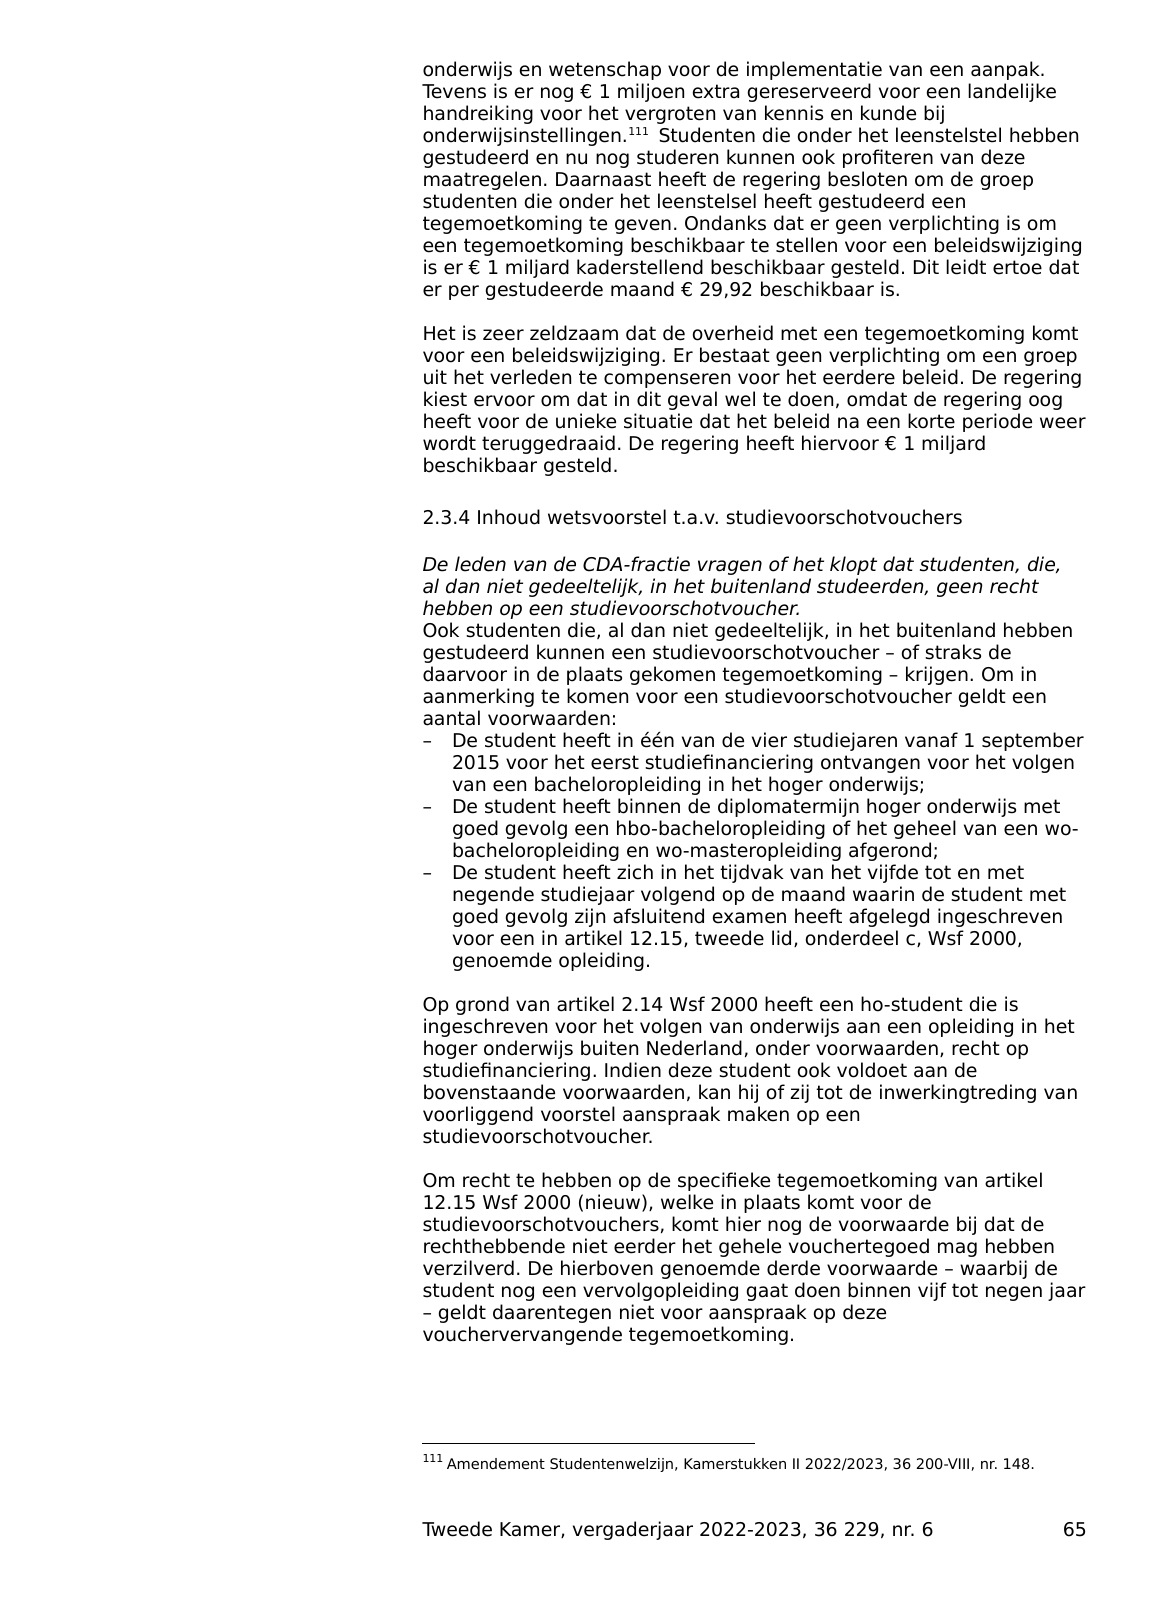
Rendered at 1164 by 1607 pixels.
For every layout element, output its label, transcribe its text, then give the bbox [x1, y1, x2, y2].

text – De student heeft zich in het tijdvak van het vijfde tot en met negende studiejaar volgend op de maand waarin de student met goed gevolg zijn afsluitend examen heeft afgelegd ingeschreven voor een in artikel 12.15, tweede lid, onderdeel c, Wsf 2000, genoemde opleiding. [422, 862, 1087, 971]
text Het is zeer zeldzaam dat de overheid met een tegemoetkoming komt voor een beleidswijziging. Er bestaat geen verplichting om een groep uit het verleden te compenseren voor het eerdere beleid. De regering kiest ervoor om dat in dit geval wel te doen, omdat de regering oog heeft voor de unieke situatie dat het beleid na een korte periode weer wordt teruggedraaid. De regering heeft hiervoor € 1 miljard beschikbaar gesteld. [422, 323, 1087, 477]
text – De student heeft binnen de diplomatermijn hoger onderwijs met goed gevolg een hbo-bacheloropleiding of het geheel van een wo-bacheloropleiding en wo-masteropleiding afgerond; [422, 796, 1087, 862]
text onderwijs en wetenschap voor de implementatie van een aanpak. Tevens is er nog € 1 miljoen extra gereserveerd voor een landelijke handreiking voor het vergroten van kennis en kunde bij onderwijsinstellingen. Studenten die onder het leenstelstel hebben gestudeerd en nu nog studeren kunnen ook profiteren van deze maatregelen. Daarnaast heeft de regering besloten om de groep studenten die onder het leenstelsel heeft gestudeerd een tegemoetkoming te geven. Ondanks dat er geen verplichting is om een tegemoetkoming beschikbaar te stellen voor een beleidswijziging is er € 1 miljard kaderstellend beschikbaar gesteld. Dit leidt ertoe dat er per gestudeerde maand € 29,92 beschikbaar is. [422, 59, 1087, 301]
text Amendement Studentenwelzijn, Kamerstukken II 2022/2023, 36 200-VIII, nr. 148. [422, 1452, 1087, 1474]
text – De student heeft in één van de vier studiejaren vanaf 1 september 2015 voor het eerst studiefinanciering ontvangen voor het volgen van een bacheloropleiding in het hoger onderwijs; [422, 730, 1087, 796]
text De leden van de CDA-fractie vragen of het klopt dat studenten, die, al dan niet gedeeltelijk, in het buitenland studeerden, geen recht hebben op een studievoorschotvoucher. [422, 554, 1087, 620]
text Ook studenten die, al dan niet gedeeltelijk, in het buitenland hebben gestudeerd kunnen een studievoorschotvoucher – of straks de daarvoor in de plaats gekomen tegemoetkoming – krijgen. Om in aanmerking te komen voor een studievoorschotvoucher geldt een aantal voorwaarden: [422, 620, 1087, 730]
text Om recht te hebben op de specifieke tegemoetkoming van artikel 12.15 Wsf 2000 (nieuw), welke in plaats komt voor de studievoorschotvouchers, komt hier nog de voorwaarde bij dat de rechthebbende niet eerder het gehele vouchertegoed mag hebben verzilverd. De hierboven genoemde derde voorwaarde – waarbij de student nog een vervolgopleiding gaat doen binnen vijf tot negen jaar – geldt daarentegen niet voor aanspraak op deze vouchervervangende tegemoetkoming. [422, 1170, 1087, 1346]
subtitle 2.3.4 Inhoud wetsvoorstel t.a.v. studievoorschotvouchers [422, 507, 1087, 529]
text Op grond van artikel 2.14 Wsf 2000 heeft een ho-student die is ingeschreven voor het volgen van onderwijs aan een opleiding in het hoger onderwijs buiten Nederland, onder voorwaarden, recht op studiefinanciering. Indien deze student ook voldoet aan de bovenstaande voorwaarden, kan hij of zij tot de inwerkingtreding van voorliggend voorstel aanspraak maken op een studievoorschotvoucher. [422, 994, 1087, 1147]
